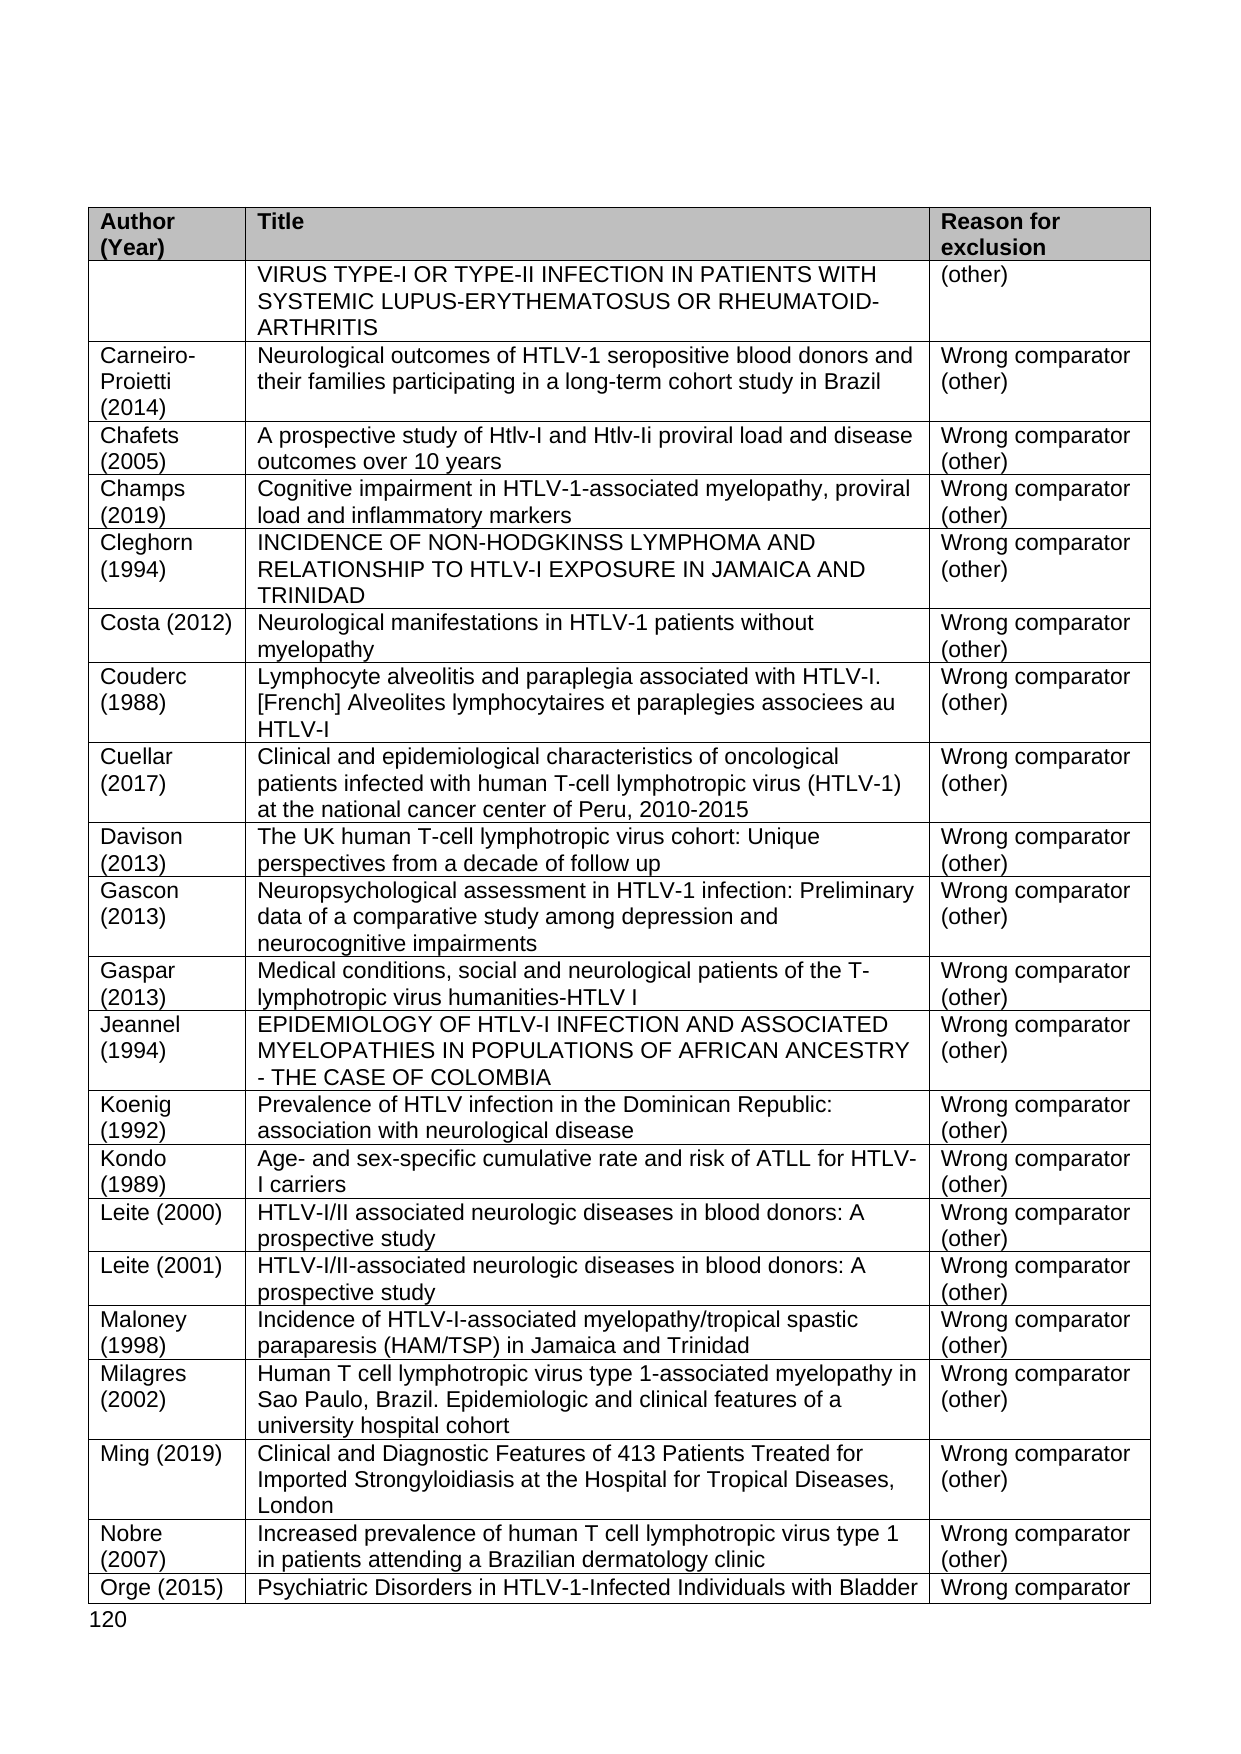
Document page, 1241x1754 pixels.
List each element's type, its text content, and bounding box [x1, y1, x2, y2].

table_cell Lymphocyte alveolitis and paraplegia associated with HTLV-I. [French] Alveolites lymphocytaires et paraplegies associees au HTLV-I [246, 663, 929, 742]
table_cell Wrong comparator (other) [930, 422, 1150, 474]
table_header Author (Year) [89, 208, 245, 260]
table_cell Orge (2015) [89, 1574, 245, 1603]
table_cell Wrong comparator (other) [930, 823, 1150, 876]
table_cell Psychiatric Disorders in HTLV-1-Infected Individuals with Bladder [246, 1574, 929, 1603]
table_cell HTLV-I/II-associated neurologic diseases in blood donors: A prospective study [246, 1252, 929, 1305]
table_cell Clinical and Diagnostic Features of 413 Patients Treated for Imported Strongyloidiasis at the Hospital for Tropical Diseases, London [246, 1440, 929, 1519]
table_cell Champs (2019) [89, 475, 245, 528]
table_cell Medical conditions, social and neurological patients of the T-lymphotropic virus humanities-HTLV I [246, 957, 929, 1010]
table_cell (other) [930, 261, 1150, 341]
table_cell Age- and sex-specific cumulative rate and risk of ATLL for HTLV-I carriers [246, 1145, 929, 1197]
table_cell Wrong comparator (other) [930, 1306, 1150, 1359]
table_cell Wrong comparator (other) [930, 609, 1150, 662]
table_cell Wrong comparator (other) [930, 1252, 1150, 1305]
table_cell Wrong comparator (other) [930, 1145, 1150, 1197]
table_cell Human T cell lymphotropic virus type 1-associated myelopathy in Sao Paulo, Brazil. Epidemiologic and clinical features of a university hospital cohort [246, 1360, 929, 1439]
table_cell Chafets (2005) [89, 422, 245, 474]
table_cell Neurological manifestations in HTLV-1 patients without myelopathy [246, 609, 929, 662]
table_cell Clinical and epidemiological characteristics of oncological patients infected with human T-cell lymphotropic virus (HTLV-1) at the national cancer center of Peru, 2010-2015 [246, 743, 929, 822]
table_cell Nobre (2007) [89, 1520, 245, 1573]
table_cell Wrong comparator (other) [930, 957, 1150, 1010]
table_cell VIRUS TYPE-I OR TYPE-II INFECTION IN PATIENTS WITH SYSTEMIC LUPUS-ERYTHEMATOSUS OR RHEUMATOID-ARTHRITIS [246, 261, 929, 341]
table_cell [89, 261, 245, 341]
table_cell Wrong comparator (other) [930, 1199, 1150, 1251]
table_cell Wrong comparator (other) [930, 475, 1150, 528]
table_cell Carneiro-Proietti (2014) [89, 342, 245, 421]
table_cell Maloney (1998) [89, 1306, 245, 1359]
table_cell EPIDEMIOLOGY OF HTLV-I INFECTION AND ASSOCIATED MYELOPATHIES IN POPULATIONS OF AFRICAN ANCESTRY - THE CASE OF COLOMBIA [246, 1011, 929, 1090]
table_cell INCIDENCE OF NON-HODGKINSS LYMPHOMA AND RELATIONSHIP TO HTLV-I EXPOSURE IN JAMAICA AND TRINIDAD [246, 529, 929, 608]
table_cell Wrong comparator (other) [930, 1091, 1150, 1144]
table_cell Wrong comparator (other) [930, 1440, 1150, 1519]
table_cell Cleghorn (1994) [89, 529, 245, 608]
table_cell Wrong comparator (other) [930, 877, 1150, 956]
table_cell Neurological outcomes of HTLV-1 seropositive blood donors and their families participating in a long-term cohort study in Brazil [246, 342, 929, 421]
table_cell Couderc (1988) [89, 663, 245, 742]
table_cell Wrong comparator [930, 1574, 1150, 1603]
table_cell Cognitive impairment in HTLV-1-associated myelopathy, proviral load and inflammatory markers [246, 475, 929, 528]
table_cell Wrong comparator (other) [930, 663, 1150, 742]
table_cell Increased prevalence of human T cell lymphotropic virus type 1 in patients attending a Brazilian dermatology clinic [246, 1520, 929, 1573]
table_cell Koenig (1992) [89, 1091, 245, 1144]
table_cell Wrong comparator (other) [930, 1360, 1150, 1439]
table_cell Incidence of HTLV-I-associated myelopathy/tropical spastic paraparesis (HAM/TSP) in Jamaica and Trinidad [246, 1306, 929, 1359]
table_cell Milagres (2002) [89, 1360, 245, 1439]
table_cell Wrong comparator (other) [930, 529, 1150, 608]
table_cell Cuellar (2017) [89, 743, 245, 822]
table_cell The UK human T-cell lymphotropic virus cohort: Unique perspectives from a decade of follow up [246, 823, 929, 876]
table_cell Gascon (2013) [89, 877, 245, 956]
table_header Reason for exclusion [930, 208, 1150, 260]
table_cell Wrong comparator (other) [930, 1011, 1150, 1090]
table_cell Davison (2013) [89, 823, 245, 876]
table_cell Wrong comparator (other) [930, 1520, 1150, 1573]
table_cell Leite (2000) [89, 1199, 245, 1251]
table_cell Costa (2012) [89, 609, 245, 662]
table_cell Gaspar (2013) [89, 957, 245, 1010]
table_cell A prospective study of Htlv-I and Htlv-Ii proviral load and disease outcomes over 10 years [246, 422, 929, 474]
table_cell HTLV-I/II associated neurologic diseases in blood donors: A prospective study [246, 1199, 929, 1251]
table_cell Wrong comparator (other) [930, 743, 1150, 822]
table_cell Neuropsychological assessment in HTLV-1 infection: Preliminary data of a comparative study among depression and neurocognitive impairments [246, 877, 929, 956]
table_cell Kondo (1989) [89, 1145, 245, 1197]
table_header Title [246, 208, 929, 260]
table_cell Leite (2001) [89, 1252, 245, 1305]
table_cell Wrong comparator (other) [930, 342, 1150, 421]
table_cell Jeannel (1994) [89, 1011, 245, 1090]
table_cell Prevalence of HTLV infection in the Dominican Republic: association with neurological disease [246, 1091, 929, 1144]
table_cell Ming (2019) [89, 1440, 245, 1519]
